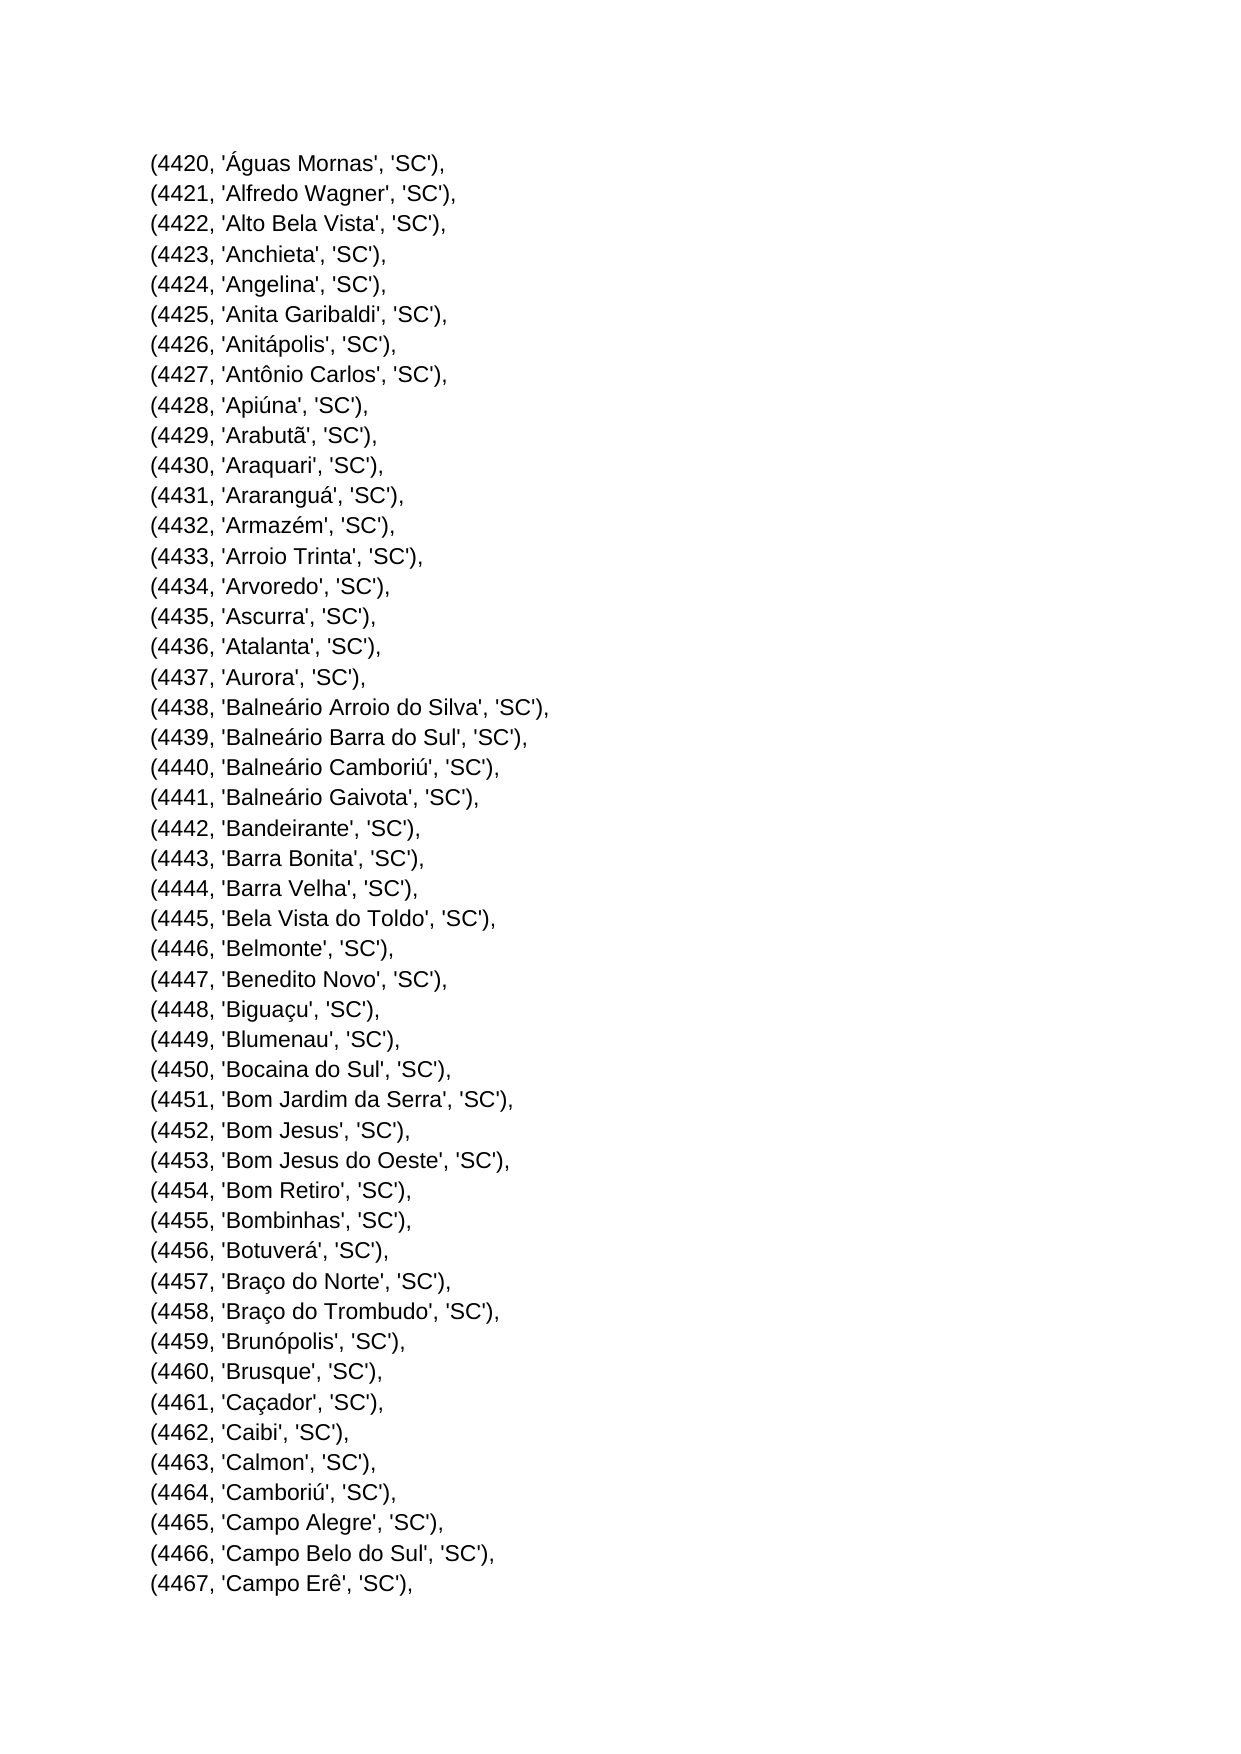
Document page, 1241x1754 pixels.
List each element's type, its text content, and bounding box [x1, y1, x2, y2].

text (4426, 'Anitápolis', 'SC'), [150, 331, 1090, 358]
text (4425, 'Anita Garibaldi', 'SC'), [150, 301, 1090, 327]
text (4434, 'Arvoredo', 'SC'), [150, 573, 1090, 599]
text (4421, 'Alfredo Wagner', 'SC'), [150, 180, 1090, 207]
text (4444, 'Barra Velha', 'SC'), [150, 875, 1090, 901]
text (4464, 'Camboriú', 'SC'), [150, 1479, 1090, 1506]
text (4433, 'Arroio Trinta', 'SC'), [150, 543, 1090, 569]
text (4458, 'Braço do Trombudo', 'SC'), [150, 1298, 1090, 1324]
text (4452, 'Bom Jesus', 'SC'), [150, 1117, 1090, 1143]
text (4431, 'Araranguá', 'SC'), [150, 482, 1090, 509]
text (4450, 'Bocaina do Sul', 'SC'), [150, 1056, 1090, 1083]
text (4451, 'Bom Jardim da Serra', 'SC'), [150, 1086, 1090, 1113]
text (4420, 'Águas Mornas', 'SC'), [150, 150, 1090, 176]
text (4438, 'Balneário Arroio do Silva', 'SC'), [150, 694, 1090, 720]
text (4442, 'Bandeirante', 'SC'), [150, 814, 1090, 841]
text (4466, 'Campo Belo do Sul', 'SC'), [150, 1539, 1090, 1566]
text (4453, 'Bom Jesus do Oeste', 'SC'), [150, 1147, 1090, 1173]
text (4461, 'Caçador', 'SC'), [150, 1388, 1090, 1415]
text (4465, 'Campo Alegre', 'SC'), [150, 1509, 1090, 1536]
text (4441, 'Balneário Gaivota', 'SC'), [150, 784, 1090, 811]
text (4439, 'Balneário Barra do Sul', 'SC'), [150, 724, 1090, 750]
text (4432, 'Armazém', 'SC'), [150, 512, 1090, 539]
text (4436, 'Atalanta', 'SC'), [150, 633, 1090, 660]
text (4457, 'Braço do Norte', 'SC'), [150, 1268, 1090, 1294]
text (4455, 'Bombinhas', 'SC'), [150, 1207, 1090, 1234]
text (4430, 'Araquari', 'SC'), [150, 452, 1090, 478]
text (4429, 'Arabutã', 'SC'), [150, 422, 1090, 448]
text (4435, 'Ascurra', 'SC'), [150, 603, 1090, 629]
text (4423, 'Anchieta', 'SC'), [150, 241, 1090, 267]
text (4462, 'Caibi', 'SC'), [150, 1419, 1090, 1445]
text (4449, 'Blumenau', 'SC'), [150, 1026, 1090, 1052]
text (4459, 'Brunópolis', 'SC'), [150, 1328, 1090, 1354]
text (4460, 'Brusque', 'SC'), [150, 1358, 1090, 1385]
text (4428, 'Apiúna', 'SC'), [150, 392, 1090, 418]
text (4440, 'Balneário Camboriú', 'SC'), [150, 754, 1090, 781]
text (4454, 'Bom Retiro', 'SC'), [150, 1177, 1090, 1203]
text (4446, 'Belmonte', 'SC'), [150, 935, 1090, 962]
text (4448, 'Biguaçu', 'SC'), [150, 996, 1090, 1022]
text (4456, 'Botuverá', 'SC'), [150, 1237, 1090, 1264]
text (4422, 'Alto Bela Vista', 'SC'), [150, 210, 1090, 237]
text (4427, 'Antônio Carlos', 'SC'), [150, 361, 1090, 388]
text (4424, 'Angelina', 'SC'), [150, 271, 1090, 297]
text (4443, 'Barra Bonita', 'SC'), [150, 845, 1090, 871]
text (4447, 'Benedito Novo', 'SC'), [150, 966, 1090, 992]
text (4437, 'Aurora', 'SC'), [150, 663, 1090, 690]
text (4467, 'Campo Erê', 'SC'), [150, 1570, 1090, 1596]
text (4463, 'Calmon', 'SC'), [150, 1449, 1090, 1475]
text (4445, 'Bela Vista do Toldo', 'SC'), [150, 905, 1090, 932]
